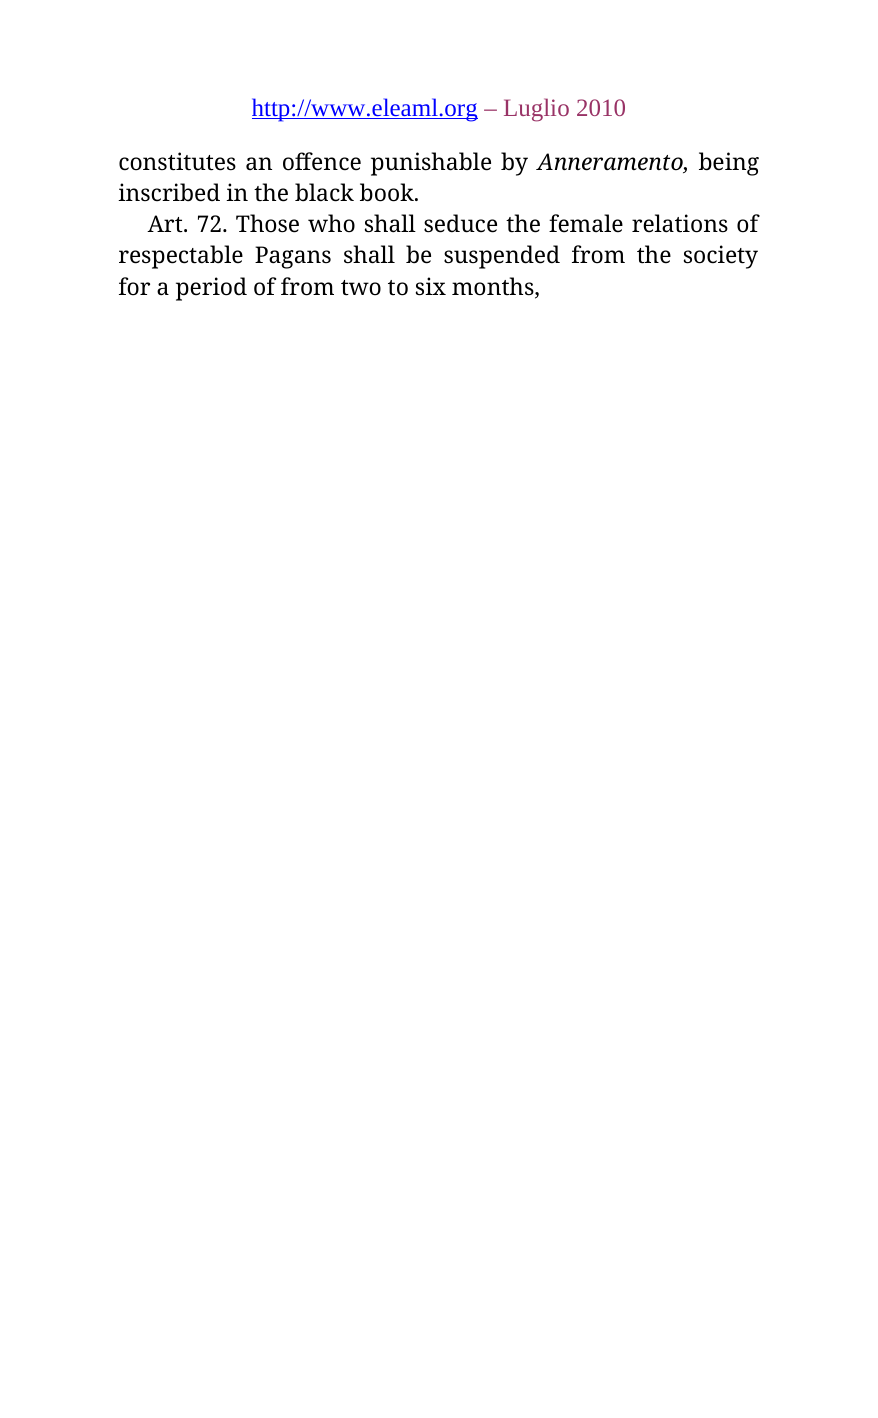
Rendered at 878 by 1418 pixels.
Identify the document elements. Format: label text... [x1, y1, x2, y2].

text constitutes an offence punishable by Anneramento, being inscribed in the black book. [118, 146, 759, 208]
text Art. 72. Those who shall seduce the female relations of respectable Pagans shall be suspended from the society for a period of from two to six months, [118, 208, 759, 302]
